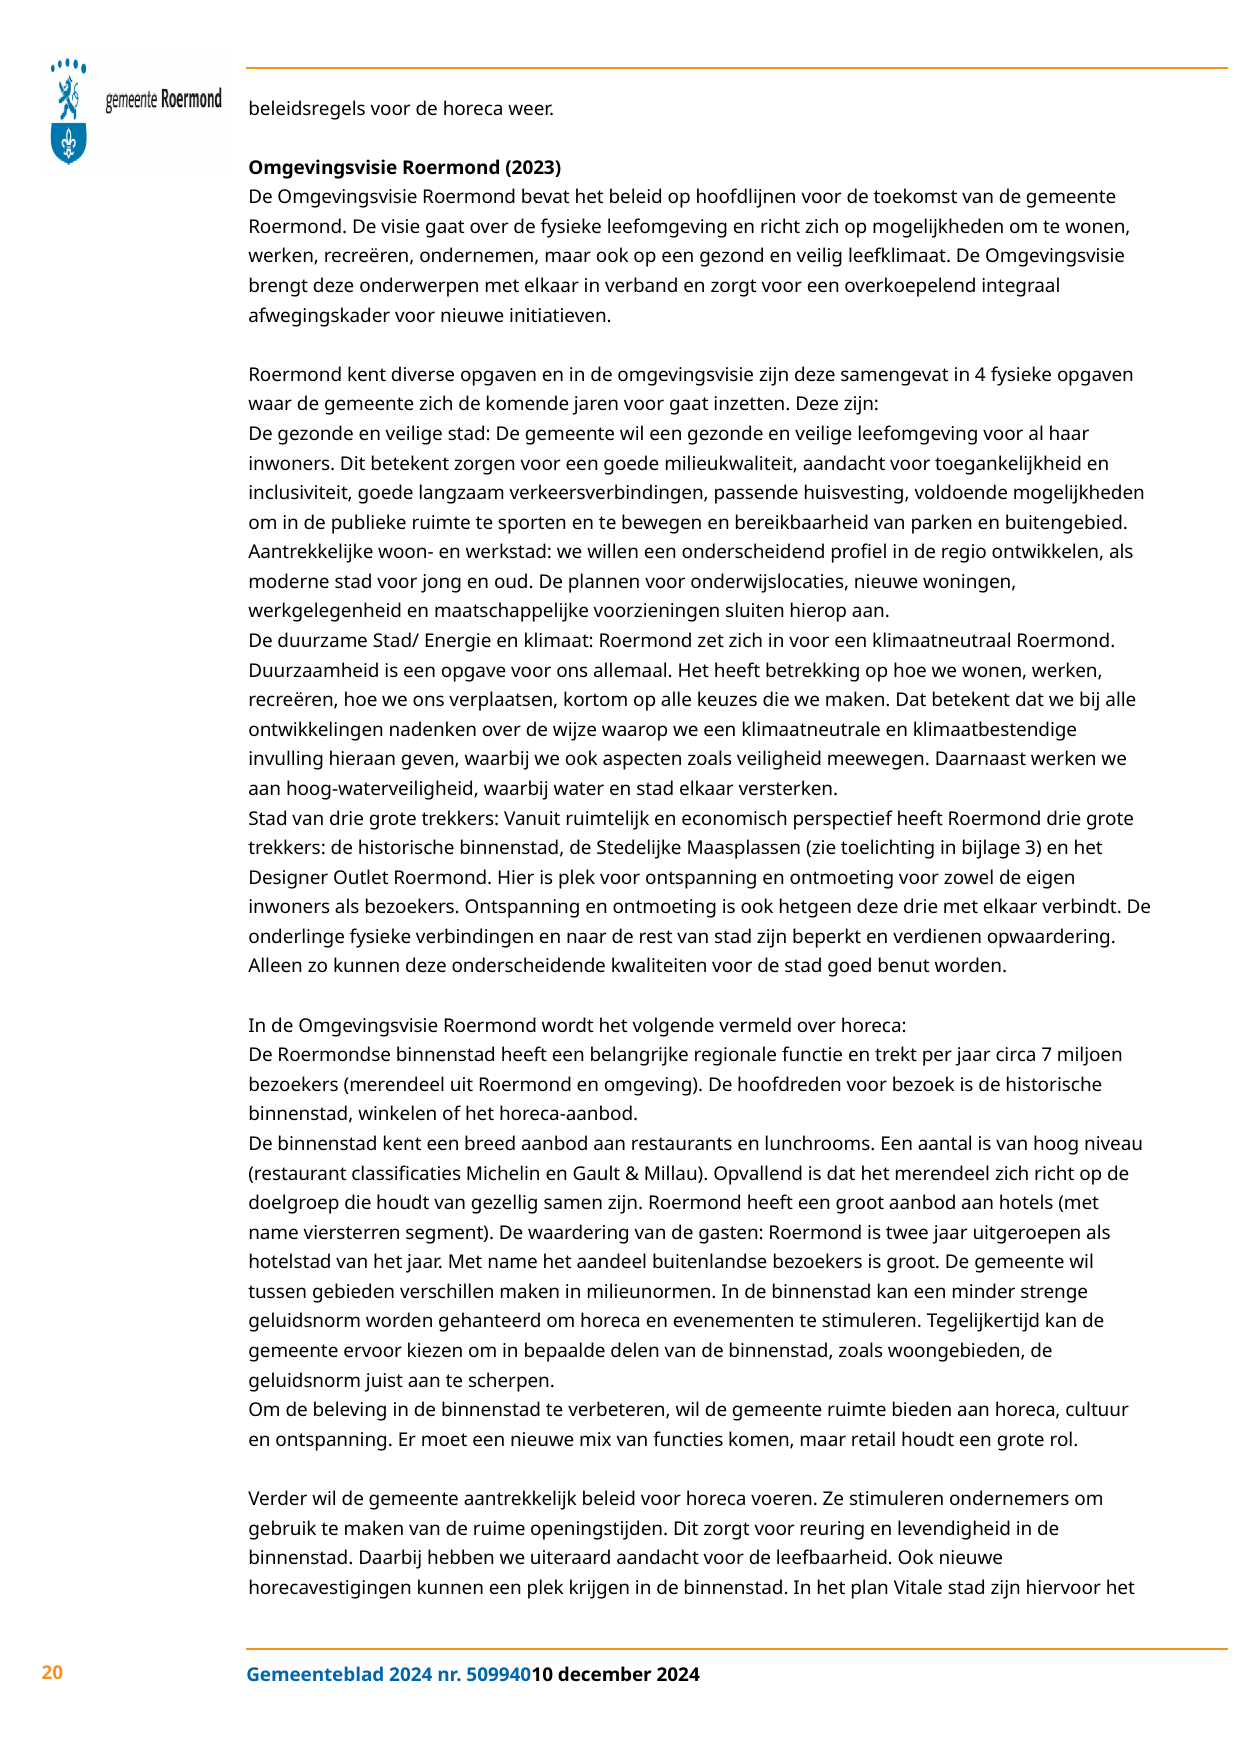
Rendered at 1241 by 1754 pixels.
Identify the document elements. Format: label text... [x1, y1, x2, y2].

text De Omgevingsvisie Roermond bevat het beleid op hoofdlijnen voor de toekomst van de gemeente Roermond. De visie gaat over de fysieke leefomgeving en richt zich op mogelijkheden om te wonen, werken, recreëren, ondernemen, maar ook op een gezond en veilig leefklimaat. De Omgevingsvisie brengt deze onderwerpen met elkaar in verband en zorgt voor een overkoepelend integraal afwegingskader voor nieuwe initiatieven. [248, 183, 1152, 328]
text Roermond kent diverse opgaven en in de omgevingsvisie zijn deze samengevat in 4 fysieke opgaven waar de gemeente zich de komende jaren voor gaat inzetten. Deze zijn: [248, 361, 1152, 416]
text In de Omgevingsvisie Roermond wordt het volgende vermeld over horeca: [248, 1012, 1152, 1038]
text Om de beleving in de binnenstad te verbeteren, wil de gemeente ruimte bieden aan horeca, cultuur en ontspanning. Er moet een nieuwe mix van functies komen, maar retail houdt een grote rol. [248, 1396, 1152, 1452]
text De duurzame Stad/ Energie en klimaat: Roermond zet zich in voor een klimaatneutraal Roermond. Duurzaamheid is een opgave voor ons allemaal. Het heeft betrekking op hoe we wonen, werken, recreëren, hoe we ons verplaatsen, kortom op alle keuzes die we maken. Dat betekent dat we bij alle ontwikkelingen nadenken over de wijze waarop we een klimaatneutrale en klimaatbestendige invulling hieraan geven, waarbij we ook aspecten zoals veiligheid meewegen. Daarnaast werken we aan hoog-waterveiligheid, waarbij water en stad elkaar versterken. [248, 627, 1152, 801]
text De gezonde en veilige stad: De gemeente wil een gezonde en veilige leefomgeving voor al haar inwoners. Dit betekent zorgen voor een goede milieukwaliteit, aandacht voor toegankelijkheid en inclusiviteit, goede langzaam verkeersverbindingen, passende huisvesting, voldoende mogelijkheden om in de publieke ruimte te sporten en te bewegen en bereikbaarheid van parken en buitengebied. [248, 420, 1152, 535]
text De Roermondse binnenstad heeft een belangrijke regionale functie en trekt per jaar circa 7 miljoen bezoekers (merendeel uit Roermond en omgeving). De hoofdreden voor bezoek is de historische binnenstad, winkelen of het horeca-aanbod. [248, 1041, 1152, 1126]
text Omgevingsvisie Roermond (2023) [248, 154, 1152, 180]
text Verder wil de gemeente aantrekkelijk beleid voor horeca voeren. Ze stimuleren ondernemers om gebruik te maken van de ruime openingstijden. Dit zorgt voor reuring en levendigheid in de binnenstad. Daarbij hebben we uiteraard aandacht voor de leefbaarheid. Ook nieuwe horecavestigingen kunnen een plek krijgen in de binnenstad. In het plan Vitale stad zijn hiervoor het [248, 1485, 1152, 1600]
text Stad van drie grote trekkers: Vanuit ruimtelijk en economisch perspectief heeft Roermond drie grote trekkers: de historische binnenstad, de Stedelijke Maasplassen (zie toelichting in bijlage 3) en het Designer Outlet Roermond. Hier is plek voor ontspanning en ontmoeting voor zowel de eigen inwoners als bezoekers. Ontspanning en ontmoeting is ook hetgeen deze drie met elkaar verbindt. De onderlinge fysieke verbindingen en naar de rest van stad zijn beperkt en verdienen opwaardering. Alleen zo kunnen deze onderscheidende kwaliteiten voor de stad goed benut worden. [248, 805, 1152, 978]
text beleidsregels voor de horeca weer. [248, 95, 1152, 121]
text Aantrekkelijke woon- en werkstad: we willen een onderscheidend profiel in de regio ontwikkelen, als moderne stad voor jong en oud. De plannen voor onderwijslocaties, nieuwe woningen, werkgelegenheid en maatschappelijke voorzieningen sluiten hierop aan. [248, 538, 1152, 623]
picture [41, 47, 231, 172]
text De binnenstad kent een breed aanbod aan restaurants en lunchrooms. Een aantal is van hoog niveau (restaurant classificaties Michelin en Gault & Millau). Opvallend is dat het merendeel zich richt op de doelgroep die houdt van gezellig samen zijn. Roermond heeft een groot aanbod aan hotels (met name viersterren segment). De waardering van de gasten: Roermond is twee jaar uitgeroepen als hotelstad van het jaar. Met name het aandeel buitenlandse bezoekers is groot. De gemeente wil tussen gebieden verschillen maken in milieunormen. In de binnenstad kan een minder strenge geluidsnorm worden gehanteerd om horeca en evenementen te stimuleren. Tegelijkertijd kan de gemeente ervoor kiezen om in bepaalde delen van de binnenstad, zoals woongebieden, de geluidsnorm juist aan te scherpen. [248, 1130, 1152, 1393]
